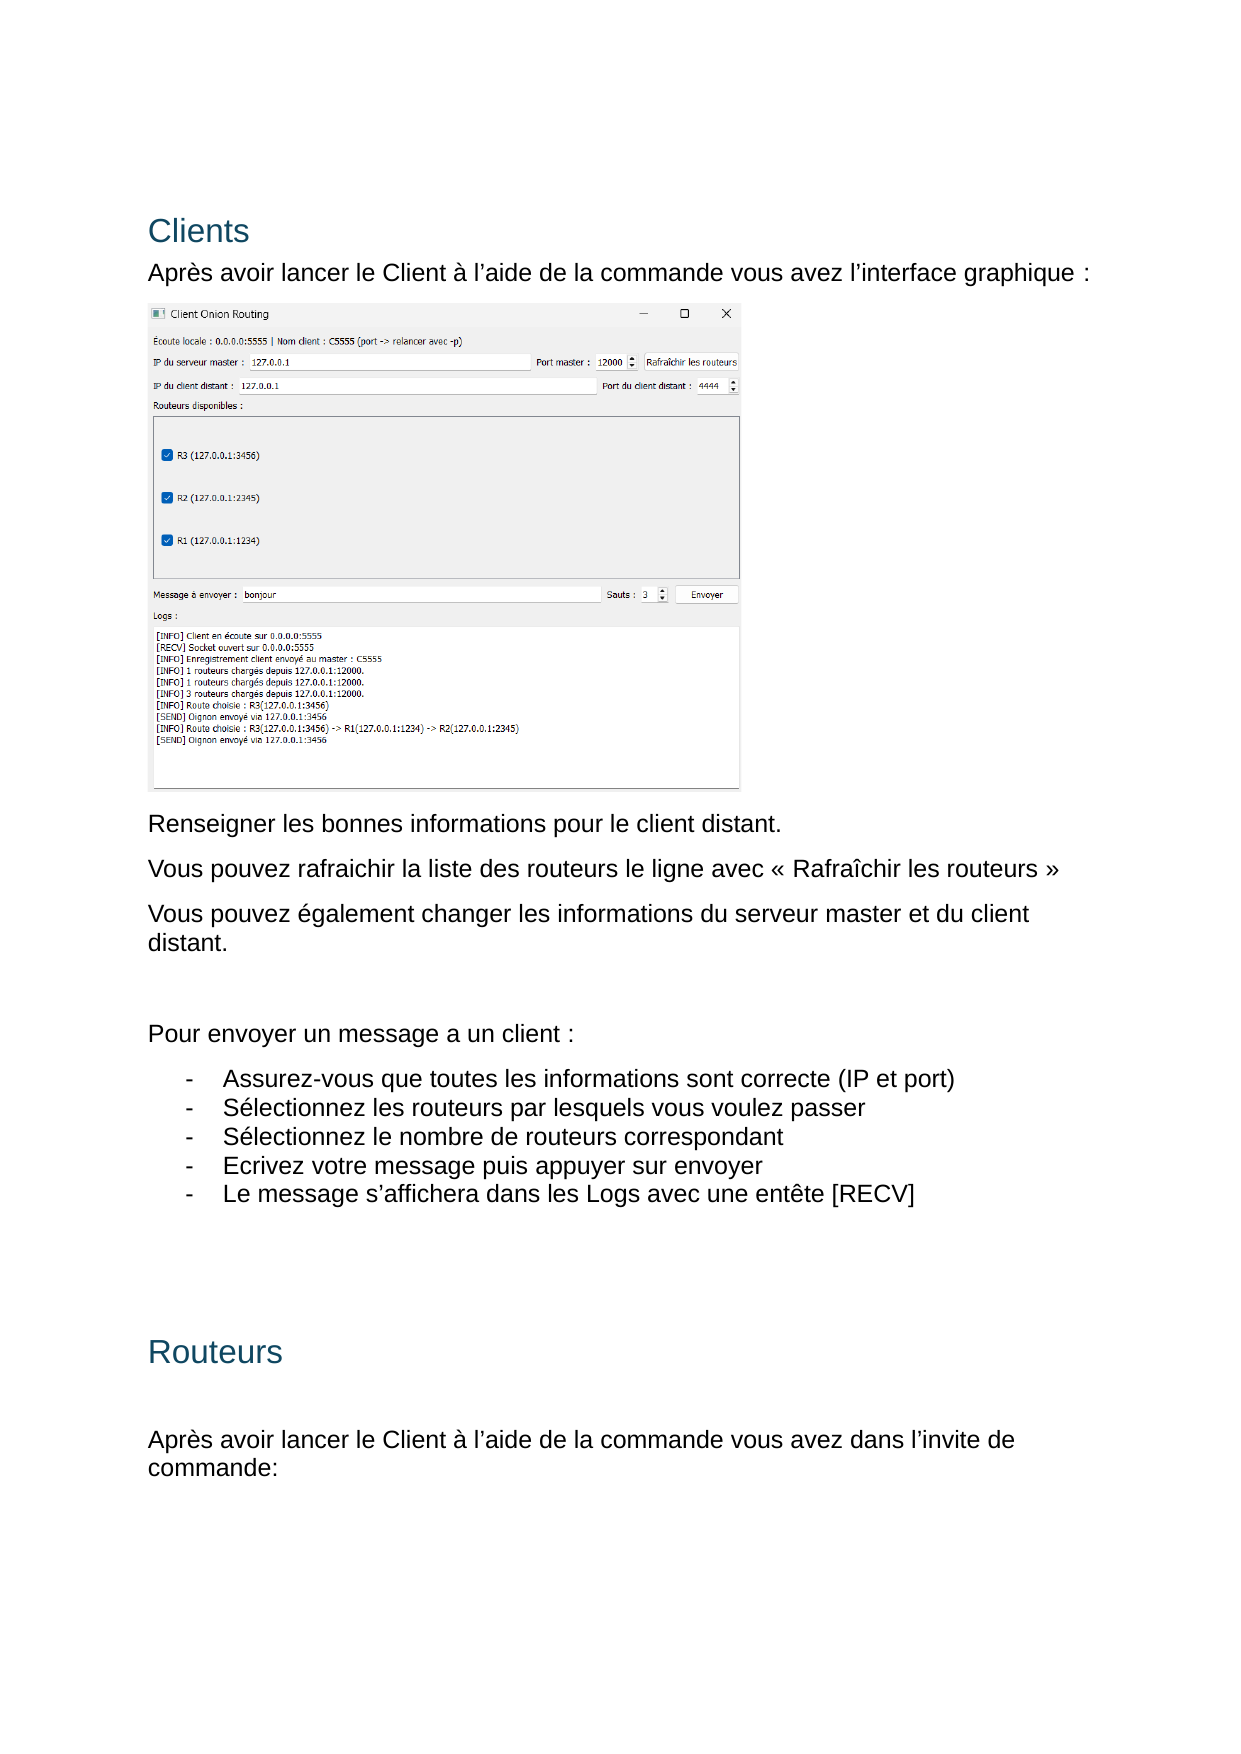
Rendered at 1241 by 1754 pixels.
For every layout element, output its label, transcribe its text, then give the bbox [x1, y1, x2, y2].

text Après avoir lancer le Client à l’aide de la commande vous avez dans l’invite de commande: [148, 1424, 1093, 1482]
list Le message s’affichera dans les Logs avec une entête [RECV] [185, 1179, 1093, 1208]
text Vous pouvez rafraichir la liste des routeurs le ligne avec « Rafraîchir les routeurs » [148, 854, 1093, 883]
subtitle Clients [148, 211, 1093, 249]
text Vous pouvez également changer les informations du serveur master et du client distant. [148, 899, 1093, 957]
list Assurez-vous que toutes les informations sont correcte (IP et port) [185, 1064, 1093, 1093]
list Sélectionnez le nombre de routeurs correspondant [185, 1122, 1093, 1151]
list Sélectionnez les routeurs par lesquels vous voulez passer [185, 1093, 1093, 1122]
text Après avoir lancer le Client à l’aide de la commande vous avez l’interface graphique : [148, 258, 1093, 287]
list Ecrivez votre message puis appuyer sur envoyer [185, 1151, 1093, 1179]
subtitle Routeurs [148, 1332, 1093, 1371]
text Pour envoyer un message a un client : [148, 1019, 1093, 1048]
text Renseigner les bonnes informations pour le client distant. [148, 809, 1093, 837]
